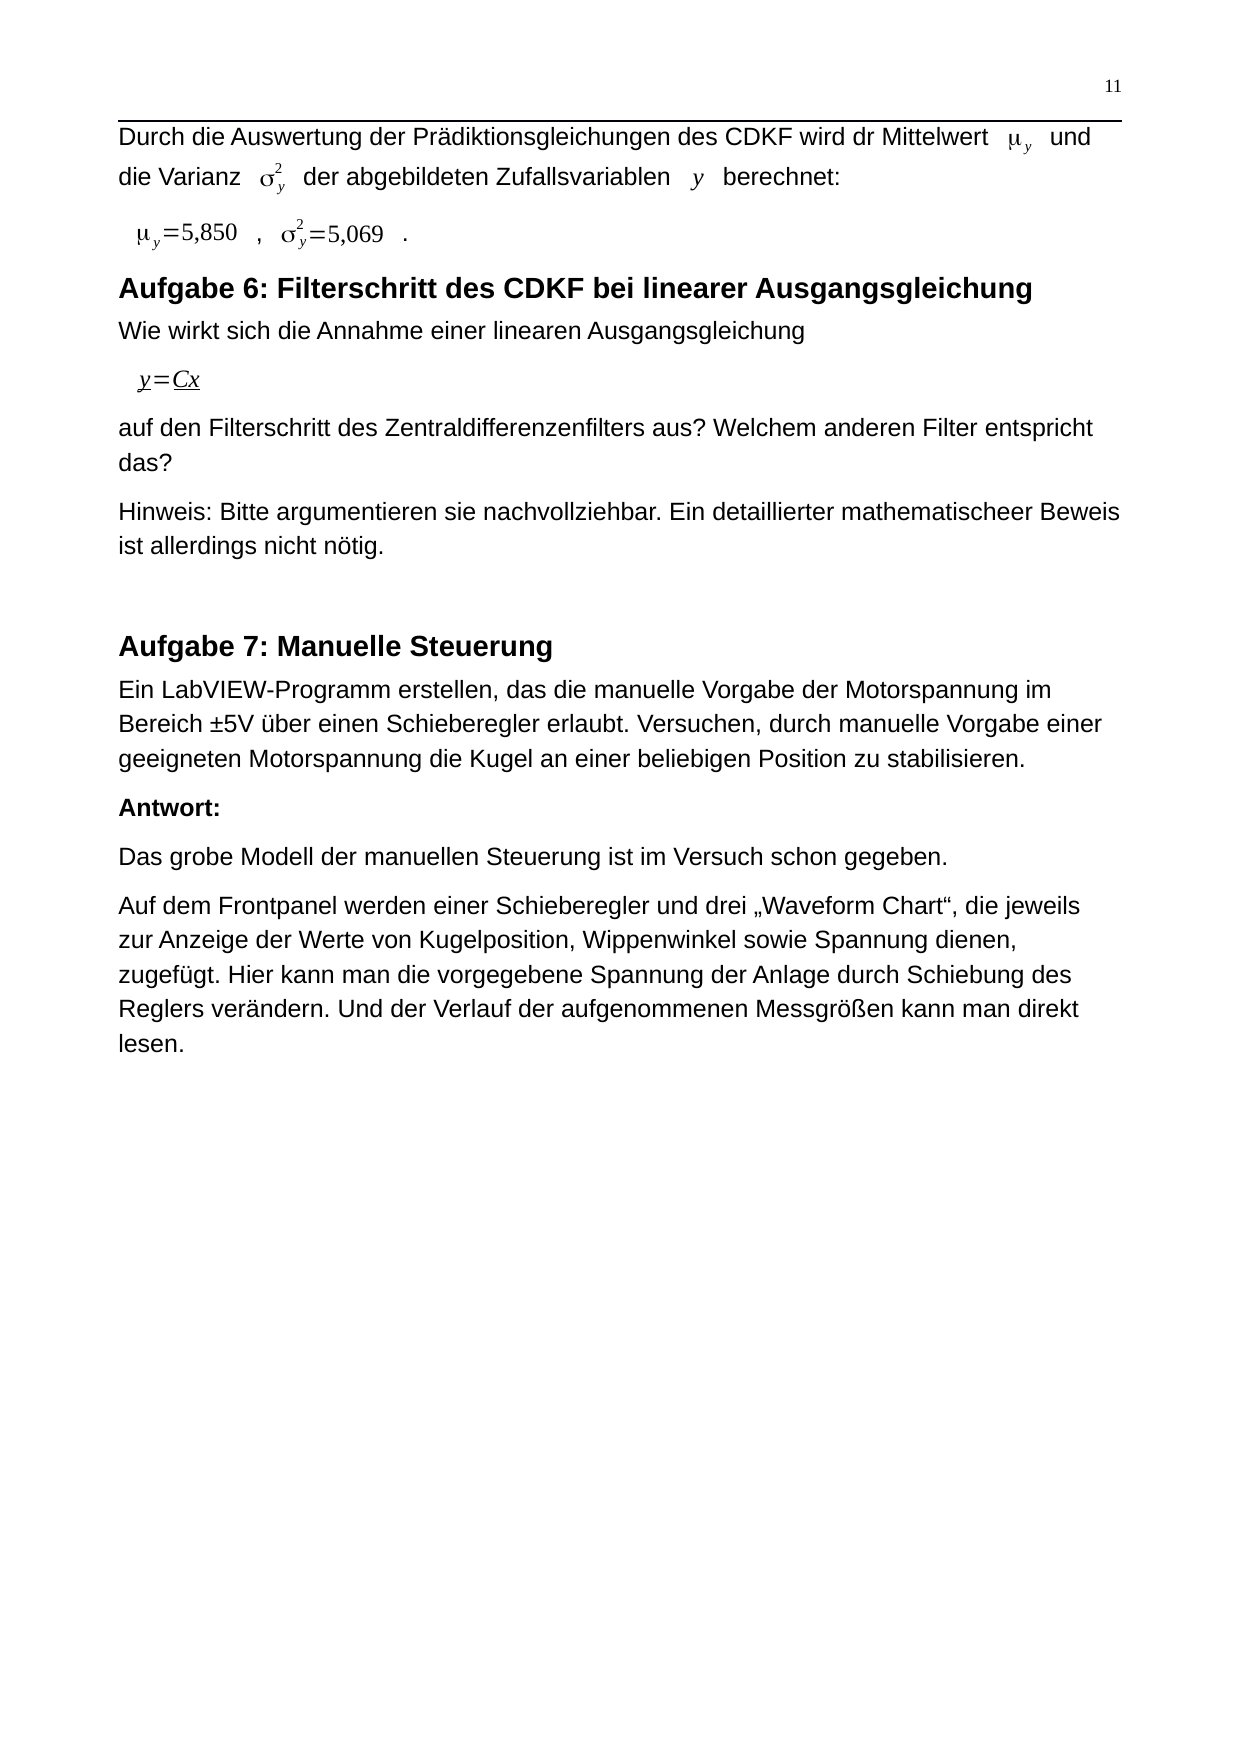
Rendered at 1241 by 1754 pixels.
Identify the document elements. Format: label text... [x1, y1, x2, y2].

text Durch die Auswertung der Prädiktionsgleichungen des CDKF wird dr Mittelwertund die Varianzder abgebildeten Zufallsvariablenberechnet: [118, 122, 1122, 195]
text Antwort: [118, 793, 1122, 822]
title Aufgabe 6: Filterschritt des CDKF bei linearer Ausgangsgleichung [118, 271, 1122, 304]
text Hinweis: Bitte argumentieren sie nachvollziehbar. Ein detaillierter mathematischeer Beweis ist allerdings nicht nötig. [118, 497, 1122, 560]
text Auf dem Frontpanel werden einer Schieberegler und drei „Waveform Chart“, die jeweils zur Anzeige der Werte von Kugelposition, Wippenwinkel sowie Spannung dienen, zugefügt. Hier kann man die vorgegebene Spannung der Anlage durch Schiebung des Reglers verändern. Und der Verlauf der aufgenommenen Messgrößen kann man direkt lesen. [118, 891, 1122, 1058]
text Ein LabVIEW-Programm erstellen, das die manuelle Vorgabe der Motorspannung im Bereich ±5V über einen Schieberegler erlaubt. Versuchen, durch manuelle Vorgabe einer geeigneten Motorspannung die Kugel an einer beliebigen Position zu stabilisieren. [118, 675, 1122, 773]
title Aufgabe 7: Manuelle Steuerung [118, 629, 1122, 663]
text ,. [118, 215, 1122, 250]
text Das grobe Modell der manuellen Steuerung ist im Versuch schon gegeben. [118, 842, 1122, 871]
text auf den Filterschritt des Zentraldifferenzenfilters aus? Welchem anderen Filter entspricht das? [118, 413, 1122, 476]
text Wie wirkt sich die Annahme einer linearen Ausgangsgleichung [118, 316, 1122, 345]
